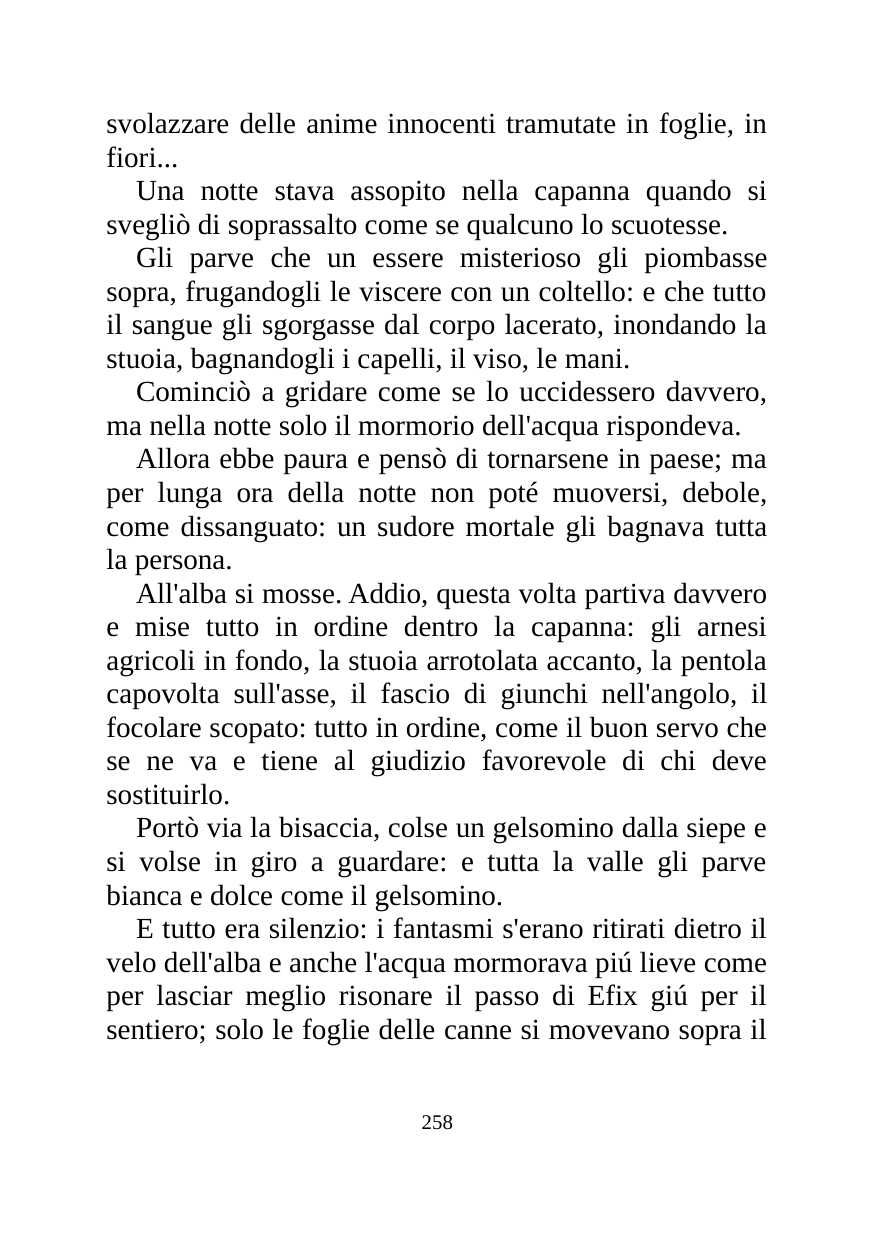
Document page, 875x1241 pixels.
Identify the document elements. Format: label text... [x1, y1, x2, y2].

text All'alba si mosse. Addio, questa volta partiva davvero e mise tutto in ordine dentro la capanna: gli arnesi agricoli in fondo, la stuoia arrotolata accanto, la pentola capovolta sull'asse, il fascio di giunchi nell'angolo, il focolare scopato: tutto in ordine, come il buon servo che se ne va e tiene al giudizio favorevole di chi deve sostituirlo. [106, 576, 768, 811]
text svolazzare delle anime innocenti tramutate in foglie, in fiori... [106, 106, 768, 173]
text Portò via la bisaccia, colse un gelsomino dalla siepe e si volse in giro a guardare: e tutta la valle gli parve bianca e dolce come il gelsomino. [106, 811, 768, 911]
text Gli parve che un essere misterioso gli piombasse sopra, frugandogli le viscere con un coltello: e che tutto il sangue gli sgorgasse dal corpo lacerato, inondando la stuoia, bagnandogli i capelli, il viso, le mani. [106, 240, 768, 374]
text E tutto era silenzio: i fantasmi s'erano ritirati dietro il velo dell'alba e anche l'acqua mormorava piú lieve come per lasciar meglio risonare il passo di Efix giú per il sentiero; solo le foglie delle canne si movevano sopra il [106, 911, 768, 1045]
text Cominciò a gridare come se lo uccidessero davvero, ma nella notte solo il mormorio dell'acqua rispondeva. [106, 374, 768, 442]
text Allora ebbe paura e pensò di tornarsene in paese; ma per lunga ora della notte non poté muoversi, debole, come dissanguato: un sudore mortale gli bagnava tutta la persona. [106, 442, 768, 576]
text Una notte stava assopito nella capanna quando si svegliò di soprassalto come se qualcuno lo scuotesse. [106, 173, 768, 240]
